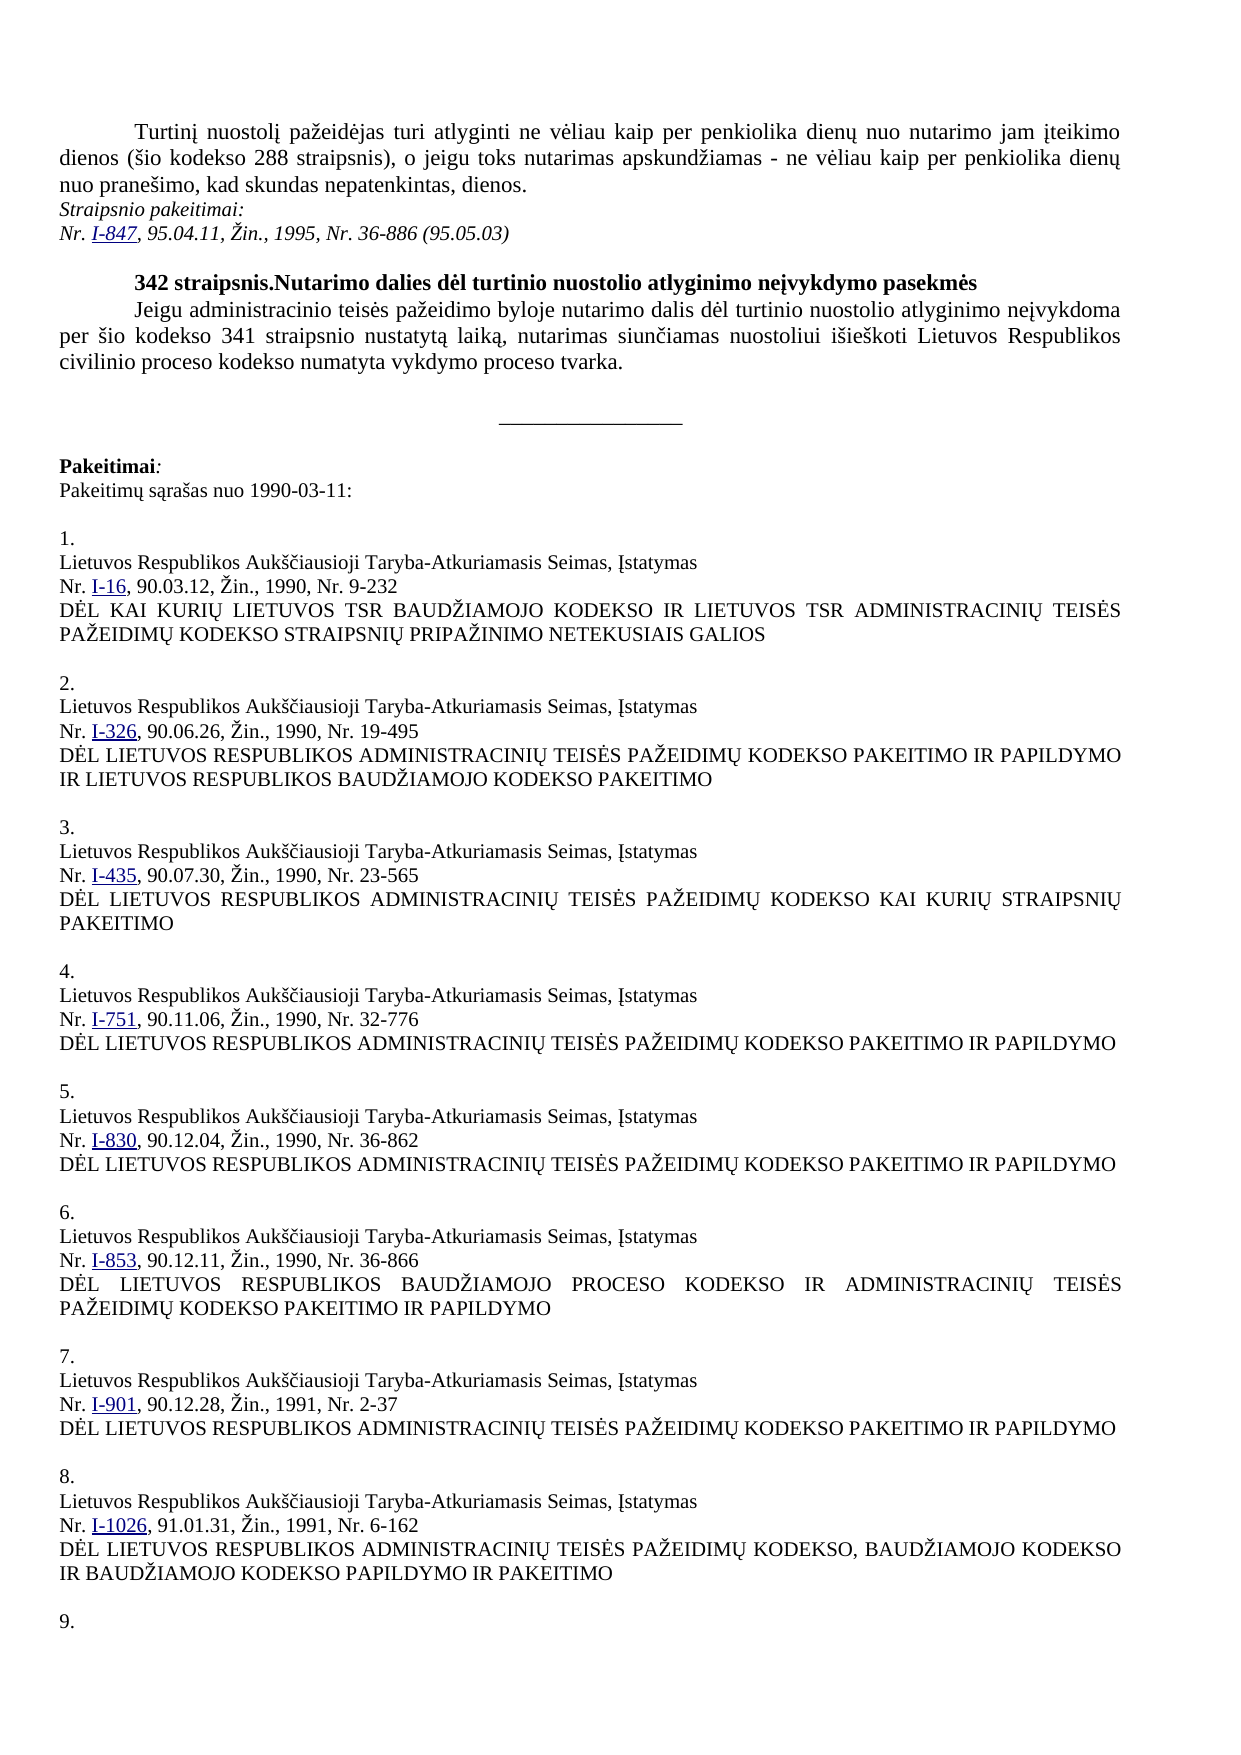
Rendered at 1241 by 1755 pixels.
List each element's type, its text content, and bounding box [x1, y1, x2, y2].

text 9. [59, 1609, 1122, 1633]
text Nr. I-901, 90.12.28, Žin., 1991, Nr. 2-37 [59, 1392, 1122, 1416]
text 7. [59, 1344, 1122, 1368]
text Pakeitimai: [59, 454, 1122, 478]
text Lietuvos Respublikos Aukščiausioji Taryba-Atkuriamasis Seimas, Įstatymas [59, 694, 1122, 718]
text DĖL LIETUVOS RESPUBLIKOS BAUDŽIAMOJO PROCESO KODEKSO IR ADMINISTRACINIŲ TEISĖS PAŽEIDIMŲ KODEKSO PAKEITIMO IR PAPILDYMO [59, 1272, 1122, 1320]
text Jeigu administracinio teisės pažeidimo byloje nutarimo dalis dėl turtinio nuostolio atlyginimo neįvykdoma per šio kodekso 341 straipsnio nustatytą laiką, nutarimas siunčiamas nuostoliui išieškoti Lietuvos Respublikos civilinio proceso kodekso numatyta vykdymo proceso tvarka. [59, 296, 1122, 375]
text Lietuvos Respublikos Aukščiausioji Taryba-Atkuriamasis Seimas, Įstatymas [59, 1103, 1122, 1128]
text DĖL LIETUVOS RESPUBLIKOS ADMINISTRACINIŲ TEISĖS PAŽEIDIMŲ KODEKSO PAKEITIMO IR PAPILDYMO IR LIETUVOS RESPUBLIKOS BAUDŽIAMOJO KODEKSO PAKEITIMO [59, 743, 1122, 791]
text 2. [59, 670, 1122, 694]
text DĖL LIETUVOS RESPUBLIKOS ADMINISTRACINIŲ TEISĖS PAŽEIDIMŲ KODEKSO PAKEITIMO IR PAPILDYMO [59, 1152, 1122, 1176]
text Lietuvos Respublikos Aukščiausioji Taryba-Atkuriamasis Seimas, Įstatymas [59, 839, 1122, 863]
text Lietuvos Respublikos Aukščiausioji Taryba-Atkuriamasis Seimas, Įstatymas [59, 1224, 1122, 1248]
text Nr. I-16, 90.03.12, Žin., 1990, Nr. 9-232 [59, 574, 1122, 598]
text DĖL LIETUVOS RESPUBLIKOS ADMINISTRACINIŲ TEISĖS PAŽEIDIMŲ KODEKSO KAI KURIŲ STRAIPSNIŲ PAKEITIMO [59, 887, 1122, 935]
text Straipsnio pakeitimai: [59, 197, 1122, 221]
text DĖL LIETUVOS RESPUBLIKOS ADMINISTRACINIŲ TEISĖS PAŽEIDIMŲ KODEKSO, BAUDŽIAMOJO KODEKSO IR BAUDŽIAMOJO KODEKSO PAPILDYMO IR PAKEITIMO [59, 1537, 1122, 1585]
text 8. [59, 1464, 1122, 1488]
text Nr. I-853, 90.12.11, Žin., 1990, Nr. 36-866 [59, 1248, 1122, 1272]
text ________________ [59, 401, 1122, 427]
text 6. [59, 1200, 1122, 1224]
text 342 straipsnis.Nutarimo dalies dėl turtinio nuostolio atlyginimo neįvykdymo pasekmės [59, 269, 1122, 296]
text 3. [59, 815, 1122, 839]
text 4. [59, 959, 1122, 983]
text Nr. I-435, 90.07.30, Žin., 1990, Nr. 23-565 [59, 863, 1122, 887]
text DĖL LIETUVOS RESPUBLIKOS ADMINISTRACINIŲ TEISĖS PAŽEIDIMŲ KODEKSO PAKEITIMO IR PAPILDYMO [59, 1031, 1122, 1055]
text Nr. I-751, 90.11.06, Žin., 1990, Nr. 32-776 [59, 1007, 1122, 1031]
text Nr. I-830, 90.12.04, Žin., 1990, Nr. 36-862 [59, 1128, 1122, 1152]
text 1. [59, 526, 1122, 550]
text Lietuvos Respublikos Aukščiausioji Taryba-Atkuriamasis Seimas, Įstatymas [59, 1488, 1122, 1513]
text DĖL KAI KURIŲ LIETUVOS TSR BAUDŽIAMOJO KODEKSO IR LIETUVOS TSR ADMINISTRACINIŲ TEISĖS PAŽEIDIMŲ KODEKSO STRAIPSNIŲ PRIPAŽINIMO NETEKUSIAIS GALIOS [59, 598, 1122, 646]
text Lietuvos Respublikos Aukščiausioji Taryba-Atkuriamasis Seimas, Įstatymas [59, 1368, 1122, 1392]
text 5. [59, 1079, 1122, 1103]
text Nr. I-847, 95.04.11, Žin., 1995, Nr. 36-886 (95.05.03) [59, 221, 1122, 245]
text Lietuvos Respublikos Aukščiausioji Taryba-Atkuriamasis Seimas, Įstatymas [59, 550, 1122, 574]
text Lietuvos Respublikos Aukščiausioji Taryba-Atkuriamasis Seimas, Įstatymas [59, 983, 1122, 1007]
text Pakeitimų sąrašas nuo 1990-03-11: [59, 478, 1122, 502]
text Nr. I-1026, 91.01.31, Žin., 1991, Nr. 6-162 [59, 1513, 1122, 1537]
text Nr. I-326, 90.06.26, Žin., 1990, Nr. 19-495 [59, 718, 1122, 743]
text Turtinį nuostolį pažeidėjas turi atlyginti ne vėliau kaip per penkiolika dienų nuo nutarimo jam įteikimo dienos (šio kodekso 288 straipsnis), o jeigu toks nutarimas apskundžiamas - ne vėliau kaip per penkiolika dienų nuo pranešimo, kad skundas nepatenkintas, dienos. [59, 118, 1122, 197]
text DĖL LIETUVOS RESPUBLIKOS ADMINISTRACINIŲ TEISĖS PAŽEIDIMŲ KODEKSO PAKEITIMO IR PAPILDYMO [59, 1416, 1122, 1440]
